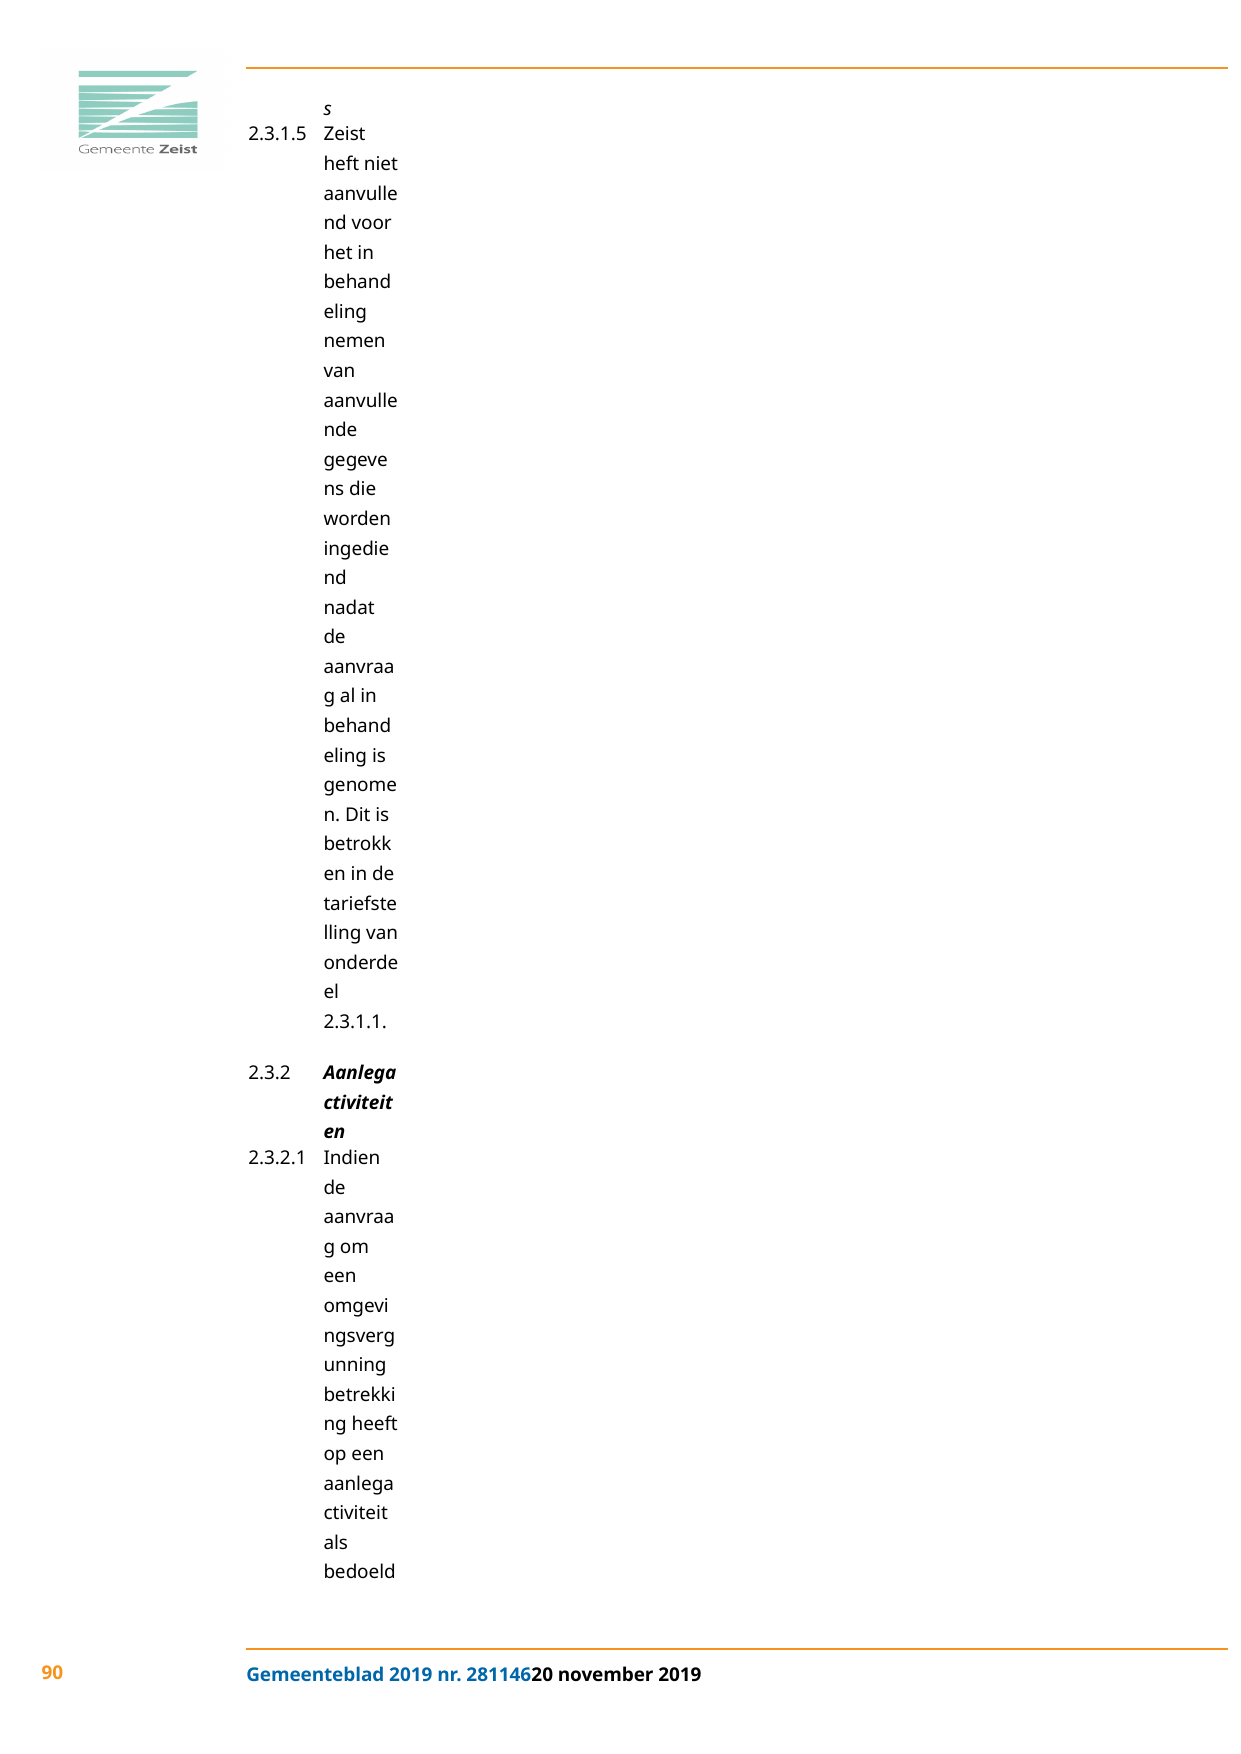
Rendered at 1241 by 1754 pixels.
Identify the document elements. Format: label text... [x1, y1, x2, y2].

table_cell [248, 1034, 323, 1059]
picture [41, 47, 231, 172]
table_cell [399, 1034, 474, 1059]
table_cell Aanlegactiviteiten [323, 1060, 398, 1144]
table_cell [399, 121, 474, 1034]
table_cell s [323, 95, 398, 121]
table_cell 2.3.1.5 [248, 121, 323, 1034]
table_cell [399, 1060, 474, 1144]
table_cell 2.3.2.1 [248, 1144, 323, 1584]
table_cell [248, 95, 323, 121]
table_cell [323, 1034, 398, 1059]
table_cell [399, 95, 474, 121]
table_cell 2.3.2 [248, 1060, 323, 1144]
table_cell Indien de aanvraag om een omgevingsvergunning betrekking heeft op een aanlegactiviteit als bedoeld [323, 1144, 398, 1584]
table_cell [399, 1144, 474, 1584]
table_cell Zeist heft niet aanvullend voor het in behandeling nemen van aanvullende gegevens die worden ingediend nadat de aanvraag al in behandeling is genomen. Dit is betrokken in de tariefstelling van onderdeel 2.3.1.1. [323, 121, 398, 1034]
